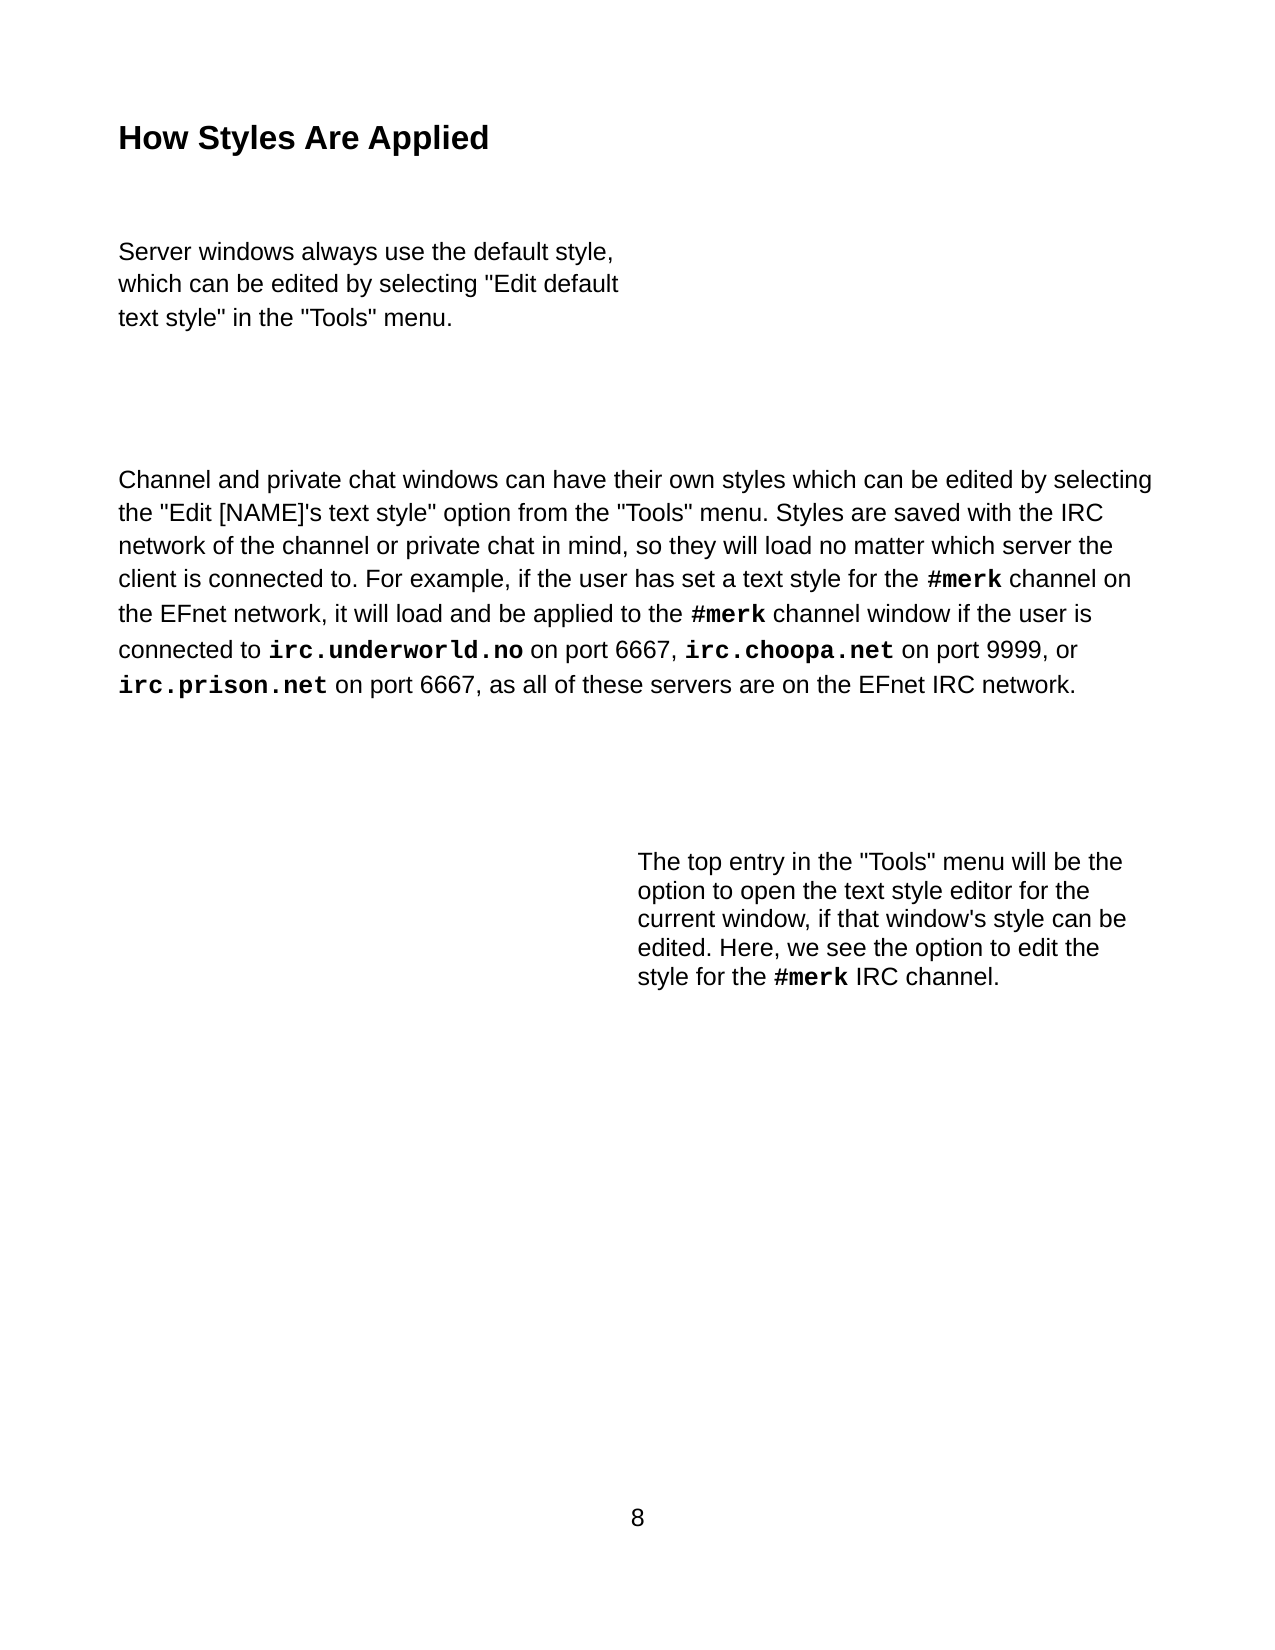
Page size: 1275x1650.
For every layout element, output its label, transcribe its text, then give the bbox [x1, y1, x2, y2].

text Channel and private chat windows can have their own styles which can be edited by selecting the "Edit [NAME]'s text style" option from the "Tools" menu. Styles are saved with the IRC network of the channel or private chat in mind, so they will load no matter which server the client is connected to. For example, if the user has set a text style for the #merk channel on the EFnet network, it will load and be applied to the #merk channel window if the user is connected to irc.underworld.no on port 6667, irc.choopa.net on port 9999, or irc.prison.net on port 6667, as all of these servers are on the EFnet IRC network. [118, 465, 1157, 701]
table_header The top entry in the "Tools" menu will be the option to open the text style editor for the current window, if that window's style can be edited. Here, we see the option to edit the style for the #merk IRC channel. [638, 768, 1157, 1072]
table_header Server windows always use the default style, which can be edited by selecting "Edit default text style" in the "Tools" menu. [118, 169, 637, 417]
table_header [638, 169, 1157, 417]
subtitle How Styles Are Applied [118, 118, 1157, 157]
table_header [118, 768, 637, 1072]
